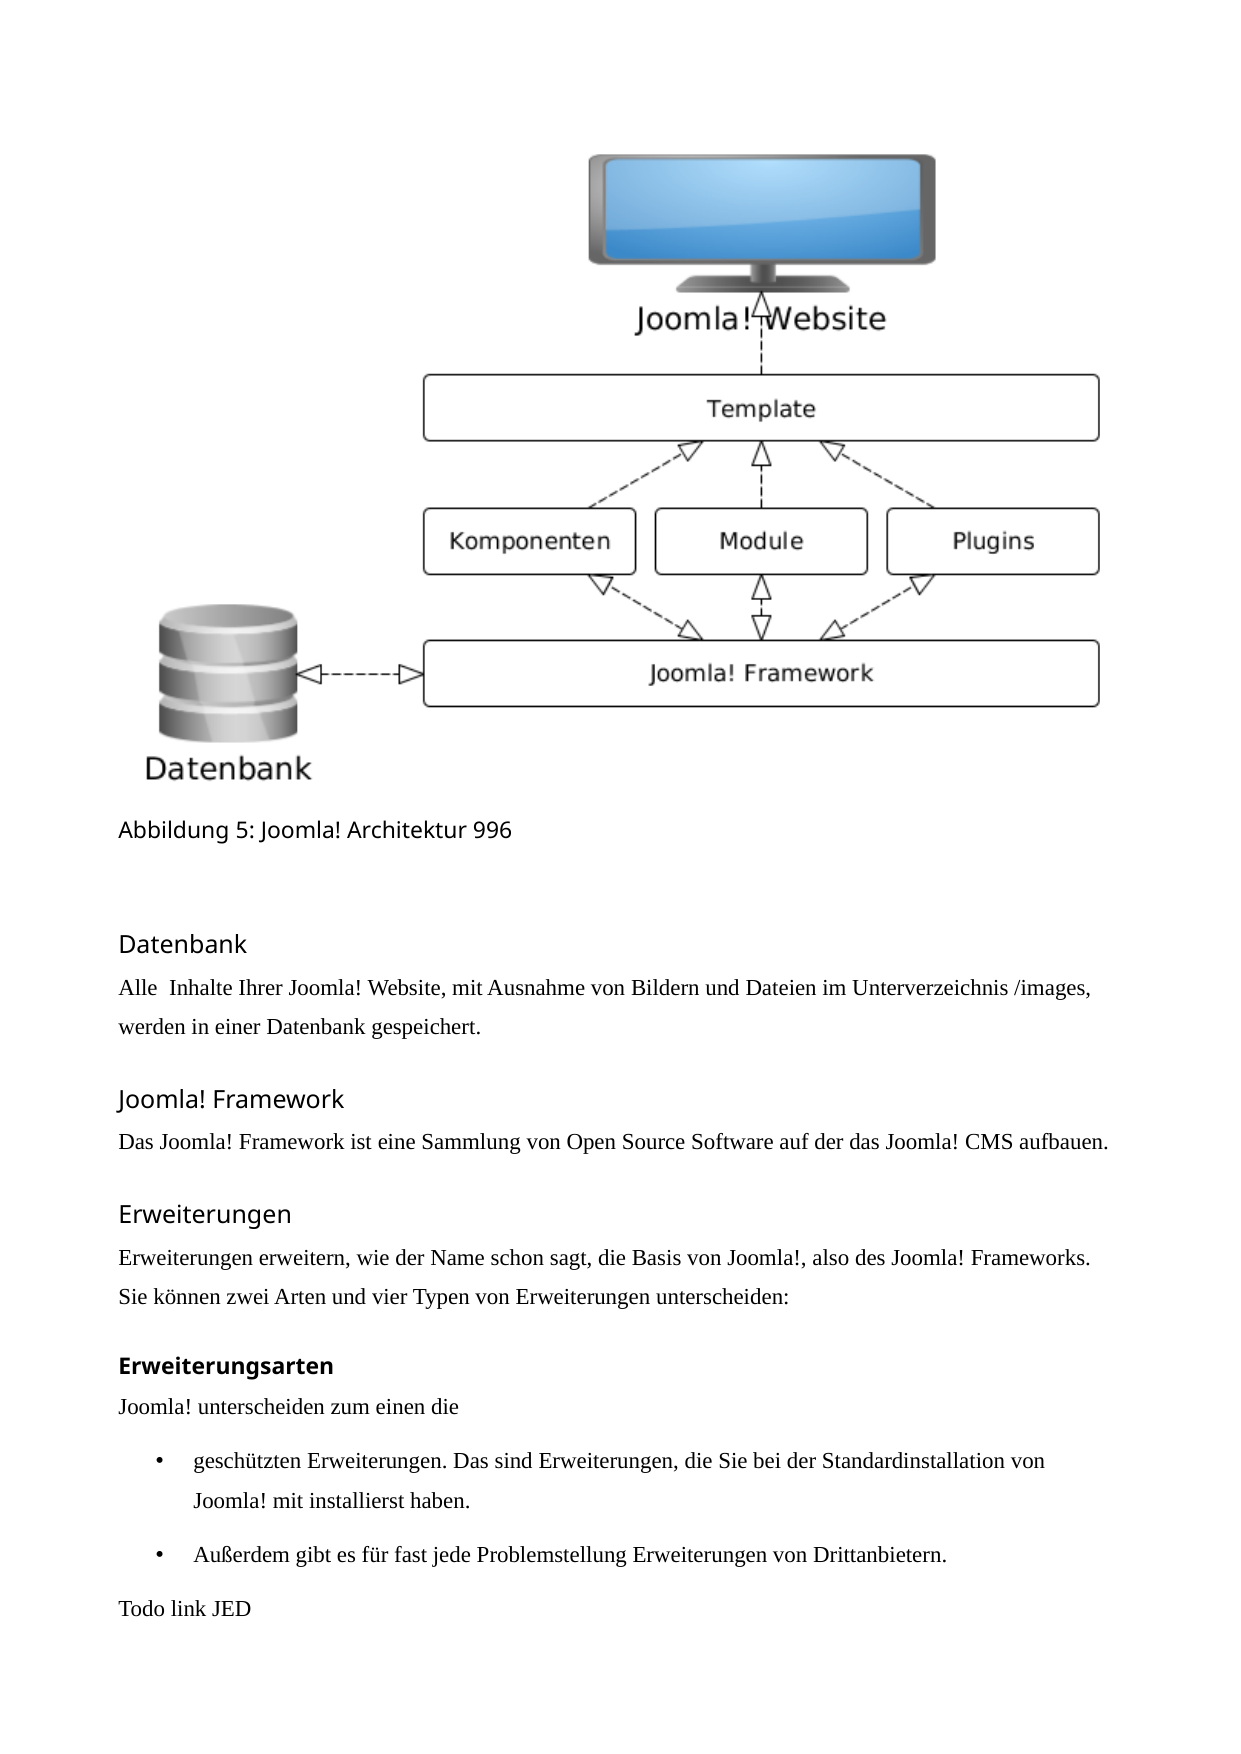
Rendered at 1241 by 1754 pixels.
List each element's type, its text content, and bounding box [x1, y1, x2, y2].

text Das Joomla! Framework ist eine Sammlung von Open Source Software auf der das Joomla! CMS aufbauen. [118, 1128, 1122, 1155]
subtitle Erweiterungen [118, 1197, 1122, 1231]
subtitle Joomla! Framework [118, 1082, 1122, 1116]
text Joomla! unterscheiden zum einen die [118, 1393, 1122, 1420]
text Erweiterungen erweitern, wie der Name schon sagt, die Basis von Joomla!, also des Joomla! Frameworks. Sie können zwei Arten und vier Typen von Erweiterungen unterscheiden: [118, 1244, 1122, 1309]
subtitle Erweiterungsarten [118, 1350, 1122, 1381]
text Todo link JED [118, 1595, 1122, 1621]
text Alle Inhalte Ihrer Joomla! Website, mit Ausnahme von Bildern und Dateien im Unterverzeichnis /images, werden in einer Datenbank gespeichert. [118, 974, 1122, 1039]
subtitle Datenbank [118, 927, 1122, 961]
text Abbildung 5: Joomla! Architektur 996 [118, 815, 1122, 845]
list Außerdem gibt es für fast jede Problemstellung Erweiterungen von Drittanbietern. [156, 1541, 1122, 1567]
list geschützten Erweiterungen. Das sind Erweiterungen, die Sie bei der Standardinstallation von Joomla! mit installierst haben. [156, 1447, 1122, 1513]
picture [118, 130, 1123, 815]
